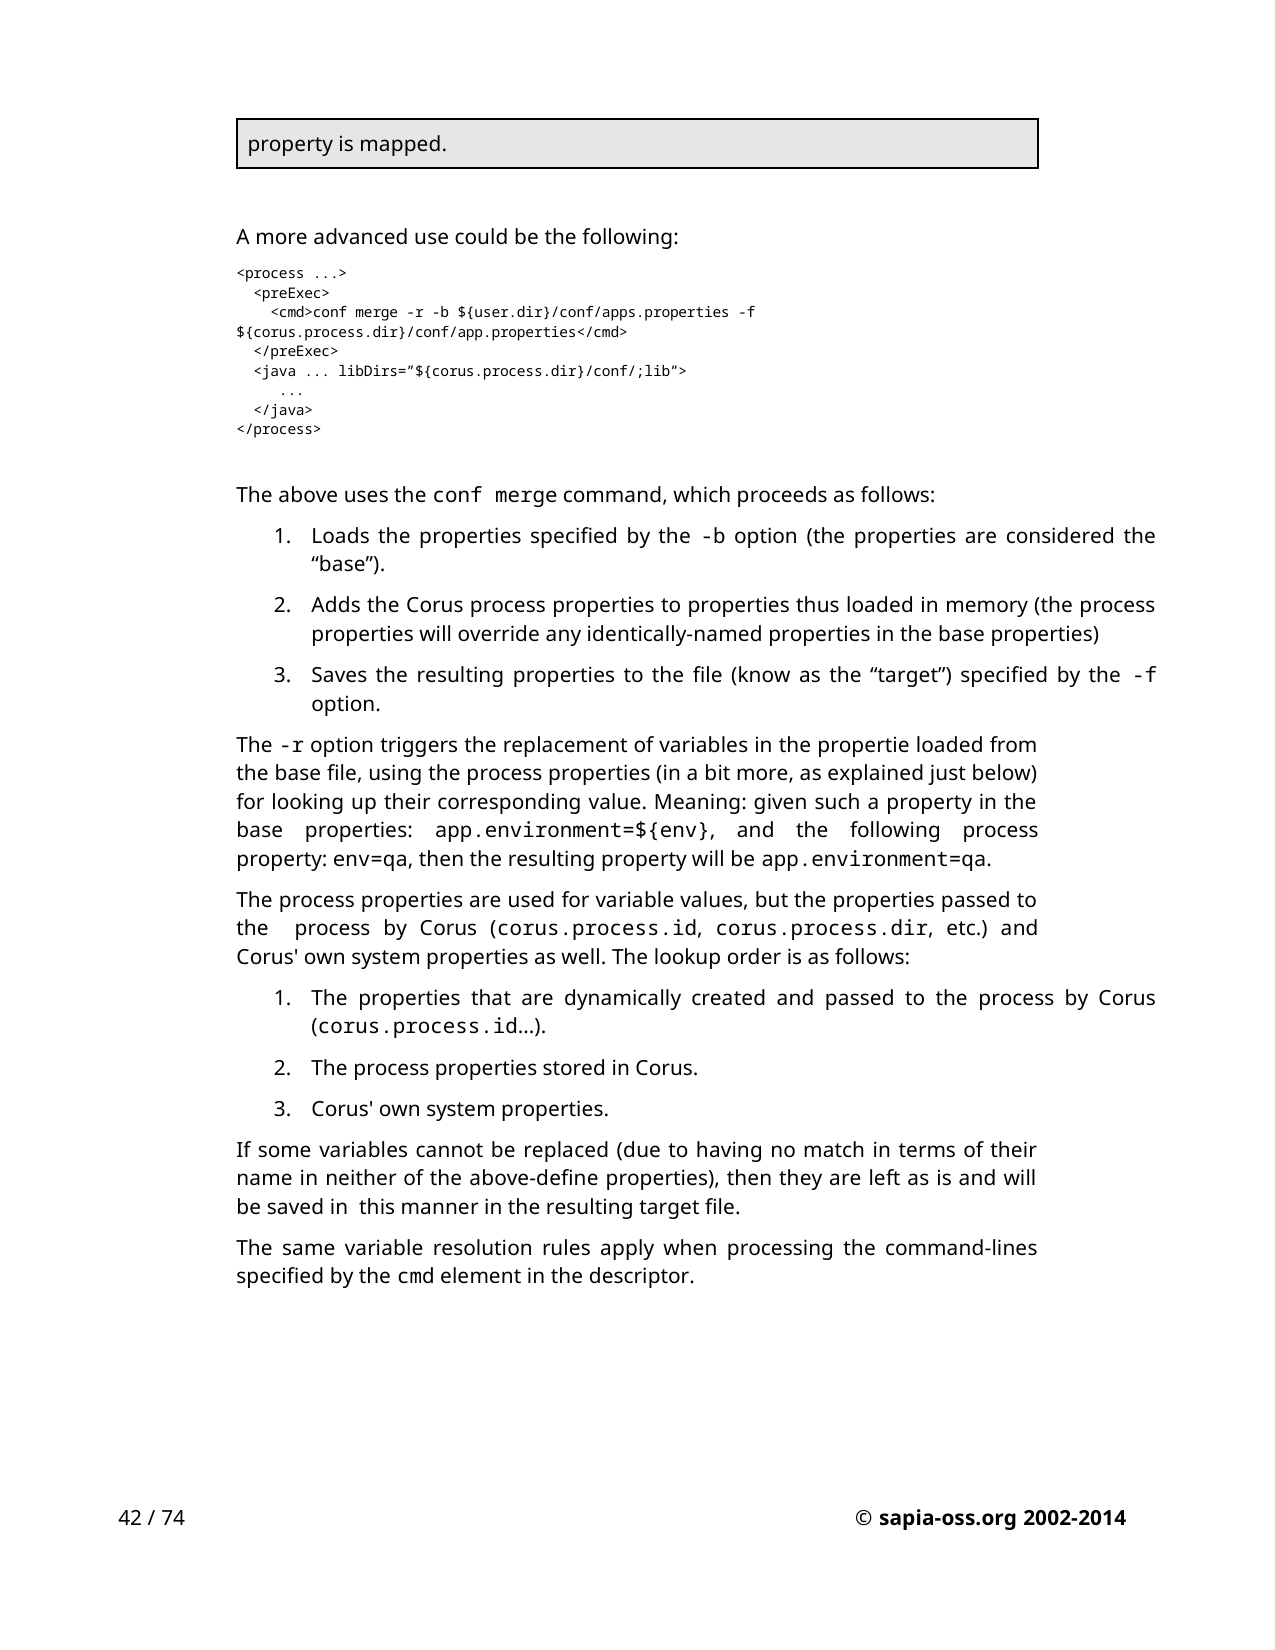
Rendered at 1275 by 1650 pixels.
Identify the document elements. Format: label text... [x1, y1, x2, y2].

text <java ... libDirs=”${corus.process.dir}/conf/;lib”> [236, 361, 1039, 380]
text <preExec> [236, 283, 1039, 302]
text <process ...> [236, 263, 1039, 283]
text <cmd>conf merge -r -b ${user.dir}/conf/apps.properties -f ${corus.process.dir}/conf/app.properties</cmd> [236, 302, 1039, 341]
text The above uses the conf merge command, which proceeds as follows: [236, 480, 1039, 508]
text property is mapped. [238, 120, 1037, 167]
text ... [236, 380, 1039, 400]
list Adds the Corus process properties to properties thus loaded in memory (the process properties will override any identically-named properties in the base properties) [274, 590, 1157, 647]
text If some variables cannot be replaced (due to having no match in terms of their name in neither of the above-define properties), then they are left as is and will be saved in this manner in the resulting target file. [236, 1134, 1039, 1220]
text A more advanced use could be the following: [236, 222, 1039, 251]
list The properties that are dynamically created and passed to the process by Corus (corus.process.id...). [274, 983, 1157, 1040]
list The process properties stored in Corus. [274, 1052, 1157, 1081]
list Corus' own system properties. [274, 1093, 1157, 1122]
list Loads the properties specified by the -b option (the properties are considered the “base”). [274, 521, 1157, 578]
text </java> [236, 400, 1039, 419]
text The process properties are used for variable values, but the properties passed to the process by Corus (corus.process.id, corus.process.dir, etc.) and Corus' own system properties as well. The lookup order is as follows: [236, 885, 1039, 970]
text </process> [236, 419, 1039, 439]
text The same variable resolution rules apply when processing the command-lines specified by the cmd element in the descriptor. [236, 1233, 1039, 1290]
list Saves the resulting properties to the file (know as the “target”) specified by the -f option. [274, 660, 1157, 717]
text The -r option triggers the replacement of variables in the propertie loaded from the base file, using the process properties (in a bit more, as explained just below) for looking up their corresponding value. Meaning: given such a property in the base properties: app.environment=${env}, and the following process property: env=qa, then the resulting property will be app.environment=qa. [236, 729, 1039, 872]
text </preExec> [236, 341, 1039, 361]
